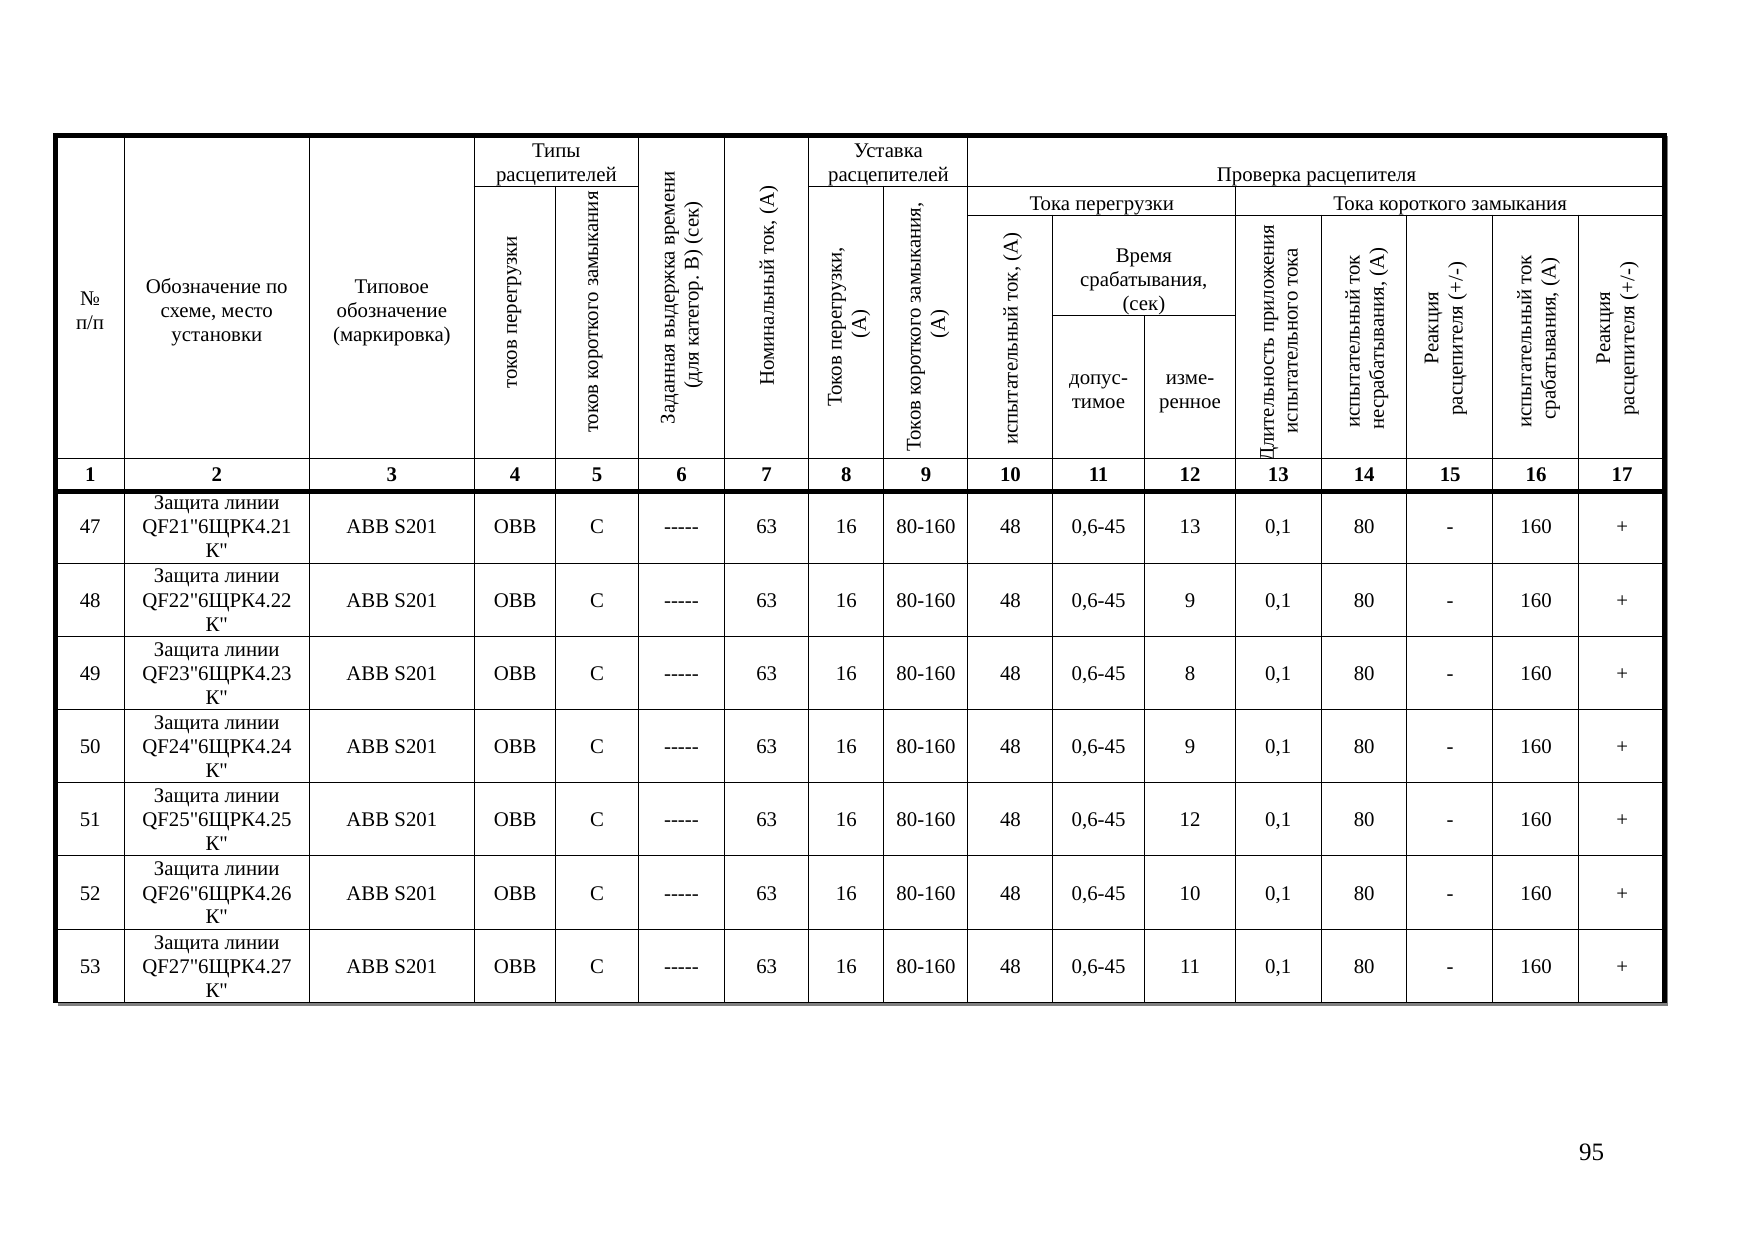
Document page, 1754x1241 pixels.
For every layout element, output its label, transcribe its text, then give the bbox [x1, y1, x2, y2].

table_cell + [1579, 494, 1662, 562]
table_cell 15 [1407, 459, 1492, 489]
table_cell + [1579, 783, 1662, 855]
table_cell 8 [1145, 637, 1235, 709]
table_cell токов короткого замыкания [556, 187, 638, 458]
table_cell 14 [1322, 459, 1406, 489]
table_cell 80-160 [884, 637, 967, 709]
table_cell Защита линии QF24"6ЩРК4.24К" [125, 710, 309, 782]
table_cell 80 [1322, 564, 1406, 636]
table_cell 16 [809, 856, 883, 928]
table_cell 9 [1145, 710, 1235, 782]
table_cell 8 [809, 459, 883, 489]
table_header Типовое обозначение (маркировка) [310, 138, 474, 458]
table_cell 16 [809, 710, 883, 782]
table_cell C [556, 856, 638, 928]
table_cell 0,6-45 [1053, 494, 1144, 562]
table_cell Длительность приложения испытательного тока [1236, 216, 1321, 458]
table_cell ОВВ [475, 856, 555, 928]
table_cell 10 [968, 459, 1052, 489]
table_cell Защита линии QF22"6ЩРК4.22К" [125, 564, 309, 636]
table_header № п/п [58, 138, 124, 458]
table_cell ABB S201 [310, 710, 474, 782]
table_cell ОВВ [475, 783, 555, 855]
table_cell 80 [1322, 637, 1406, 709]
table_cell 63 [725, 494, 808, 562]
table_cell 0,1 [1236, 783, 1321, 855]
table_cell 160 [1493, 710, 1578, 782]
table_cell - [1407, 783, 1492, 855]
table_cell ABB S201 [310, 637, 474, 709]
table_cell + [1579, 856, 1662, 928]
table_cell 16 [809, 930, 883, 1002]
table_cell 0,1 [1236, 494, 1321, 562]
table_cell 80 [1322, 930, 1406, 1002]
table_cell 63 [725, 783, 808, 855]
table_cell C [556, 710, 638, 782]
table_cell испытательный ток срабатывания, (А) [1493, 216, 1578, 458]
table_cell 80-160 [884, 783, 967, 855]
table_cell ОВВ [475, 494, 555, 562]
table_cell 12 [1145, 783, 1235, 855]
table_header Обозначение по схеме, место установки [125, 138, 309, 458]
table_cell 160 [1493, 564, 1578, 636]
table_cell ----- [639, 710, 724, 782]
table_cell испытательный ток, (А) [968, 216, 1052, 458]
table_cell 48 [968, 856, 1052, 928]
table_cell 53 [58, 930, 124, 1002]
table_cell ----- [639, 637, 724, 709]
table_cell 11 [1053, 459, 1144, 489]
table_cell Тока перегрузки [968, 187, 1235, 214]
table_cell 9 [1145, 564, 1235, 636]
table_cell Время срабатывания, (сек) [1053, 216, 1235, 315]
table_cell 160 [1493, 494, 1578, 562]
table_cell 1 [58, 459, 124, 489]
table_cell Токов короткого замыкания, (А) [884, 187, 967, 458]
table_cell 160 [1493, 637, 1578, 709]
table_cell 0,6-45 [1053, 710, 1144, 782]
table_cell изме- ренное [1145, 316, 1235, 458]
table_cell ABB S201 [310, 564, 474, 636]
table_cell + [1579, 710, 1662, 782]
table_cell + [1579, 637, 1662, 709]
table_cell Защита линии QF27"6ЩРК4.27К" [125, 930, 309, 1002]
table_cell 0,6-45 [1053, 637, 1144, 709]
table_header Уставка расцепителей [809, 138, 967, 186]
table_cell C [556, 783, 638, 855]
table_cell токов перегрузки [475, 187, 555, 458]
table_cell ----- [639, 930, 724, 1002]
table_cell ОВВ [475, 564, 555, 636]
table_cell 3 [310, 459, 474, 489]
table_cell 80 [1322, 710, 1406, 782]
table_cell Защита линии QF26"6ЩРК4.26К" [125, 856, 309, 928]
table_header Номинальный ток, (А) [725, 138, 808, 458]
table_cell испытательный ток несрабатывания, (А) [1322, 216, 1406, 458]
table_cell - [1407, 637, 1492, 709]
table_cell 80-160 [884, 494, 967, 562]
table_cell 16 [809, 637, 883, 709]
table_cell 48 [968, 637, 1052, 709]
table_cell 160 [1493, 783, 1578, 855]
table_cell 0,1 [1236, 710, 1321, 782]
table_cell 16 [809, 494, 883, 562]
table_cell 63 [725, 637, 808, 709]
table_cell + [1579, 564, 1662, 636]
table_cell C [556, 564, 638, 636]
table_cell 16 [809, 783, 883, 855]
table_cell 80 [1322, 856, 1406, 928]
table_cell 63 [725, 930, 808, 1002]
table_cell 13 [1236, 459, 1321, 489]
table_cell ABB S201 [310, 930, 474, 1002]
table_cell ----- [639, 783, 724, 855]
table_cell 0,6-45 [1053, 564, 1144, 636]
table_cell 160 [1493, 856, 1578, 928]
table_cell 80-160 [884, 930, 967, 1002]
table_cell - [1407, 494, 1492, 562]
table_cell 0,6-45 [1053, 930, 1144, 1002]
table_cell C [556, 930, 638, 1002]
table_cell 48 [58, 564, 124, 636]
table_cell 80 [1322, 783, 1406, 855]
table_cell 80-160 [884, 710, 967, 782]
table_cell 5 [556, 459, 638, 489]
table_cell 0,1 [1236, 930, 1321, 1002]
table_cell - [1407, 930, 1492, 1002]
table_cell 9 [884, 459, 967, 489]
table_cell 48 [968, 564, 1052, 636]
table_cell Реакция расцепителя (+/-) [1407, 216, 1492, 458]
table_cell 0,6-45 [1053, 856, 1144, 928]
table_cell 63 [725, 564, 808, 636]
table_cell - [1407, 564, 1492, 636]
table_cell C [556, 637, 638, 709]
table_cell Защита линии QF25"6ЩРК4.25К" [125, 783, 309, 855]
table_cell ----- [639, 494, 724, 562]
table_cell Токов перегрузки, (А) [809, 187, 883, 458]
table_cell ОВВ [475, 710, 555, 782]
table_cell ОВВ [475, 930, 555, 1002]
table_cell ABB S201 [310, 783, 474, 855]
table_cell допус- тимое [1053, 316, 1144, 458]
table_cell 49 [58, 637, 124, 709]
table_cell 63 [725, 710, 808, 782]
table_cell Тока короткого замыкания [1236, 187, 1662, 214]
table_cell 0,1 [1236, 564, 1321, 636]
table_cell Защита линии QF23"6ЩРК4.23К" [125, 637, 309, 709]
table_cell 80 [1322, 494, 1406, 562]
table_cell 47 [58, 494, 124, 562]
table_cell 10 [1145, 856, 1235, 928]
table_cell ОВВ [475, 637, 555, 709]
table_cell 48 [968, 783, 1052, 855]
table_cell 16 [809, 564, 883, 636]
table_cell 52 [58, 856, 124, 928]
table_cell 16 [1493, 459, 1578, 489]
table_cell 7 [725, 459, 808, 489]
table_header Проверка расцепителя [968, 138, 1662, 186]
table_cell 51 [58, 783, 124, 855]
table_cell - [1407, 856, 1492, 928]
table_cell 4 [475, 459, 555, 489]
table_cell 0,1 [1236, 856, 1321, 928]
table_cell ----- [639, 564, 724, 636]
table_cell 11 [1145, 930, 1235, 1002]
table_cell 0,6-45 [1053, 783, 1144, 855]
table_cell 80-160 [884, 856, 967, 928]
table_cell 13 [1145, 494, 1235, 562]
table_cell 48 [968, 710, 1052, 782]
table_cell 160 [1493, 930, 1578, 1002]
table_cell + [1579, 930, 1662, 1002]
table_cell Реакция расцепителя (+/-) [1579, 216, 1662, 458]
table_cell ----- [639, 856, 724, 928]
table_header Заданная выдержка времени (для категор. В) (сек) [639, 138, 724, 458]
table_cell 48 [968, 494, 1052, 562]
table_cell 80-160 [884, 564, 967, 636]
table_cell 17 [1579, 459, 1662, 489]
table_cell 0,1 [1236, 637, 1321, 709]
table_cell - [1407, 710, 1492, 782]
table_cell 50 [58, 710, 124, 782]
table_cell ABB S201 [310, 494, 474, 562]
table_cell ABB S201 [310, 856, 474, 928]
table_cell 6 [639, 459, 724, 489]
table_cell 63 [725, 856, 808, 928]
table_header Типы расцепителей [475, 138, 638, 186]
table_cell 48 [968, 930, 1052, 1002]
table_cell C [556, 494, 638, 562]
table_cell 12 [1145, 459, 1235, 489]
table_cell 2 [125, 459, 309, 489]
table_cell Защита линии QF21"6ЩРК4.21К" [125, 494, 309, 562]
